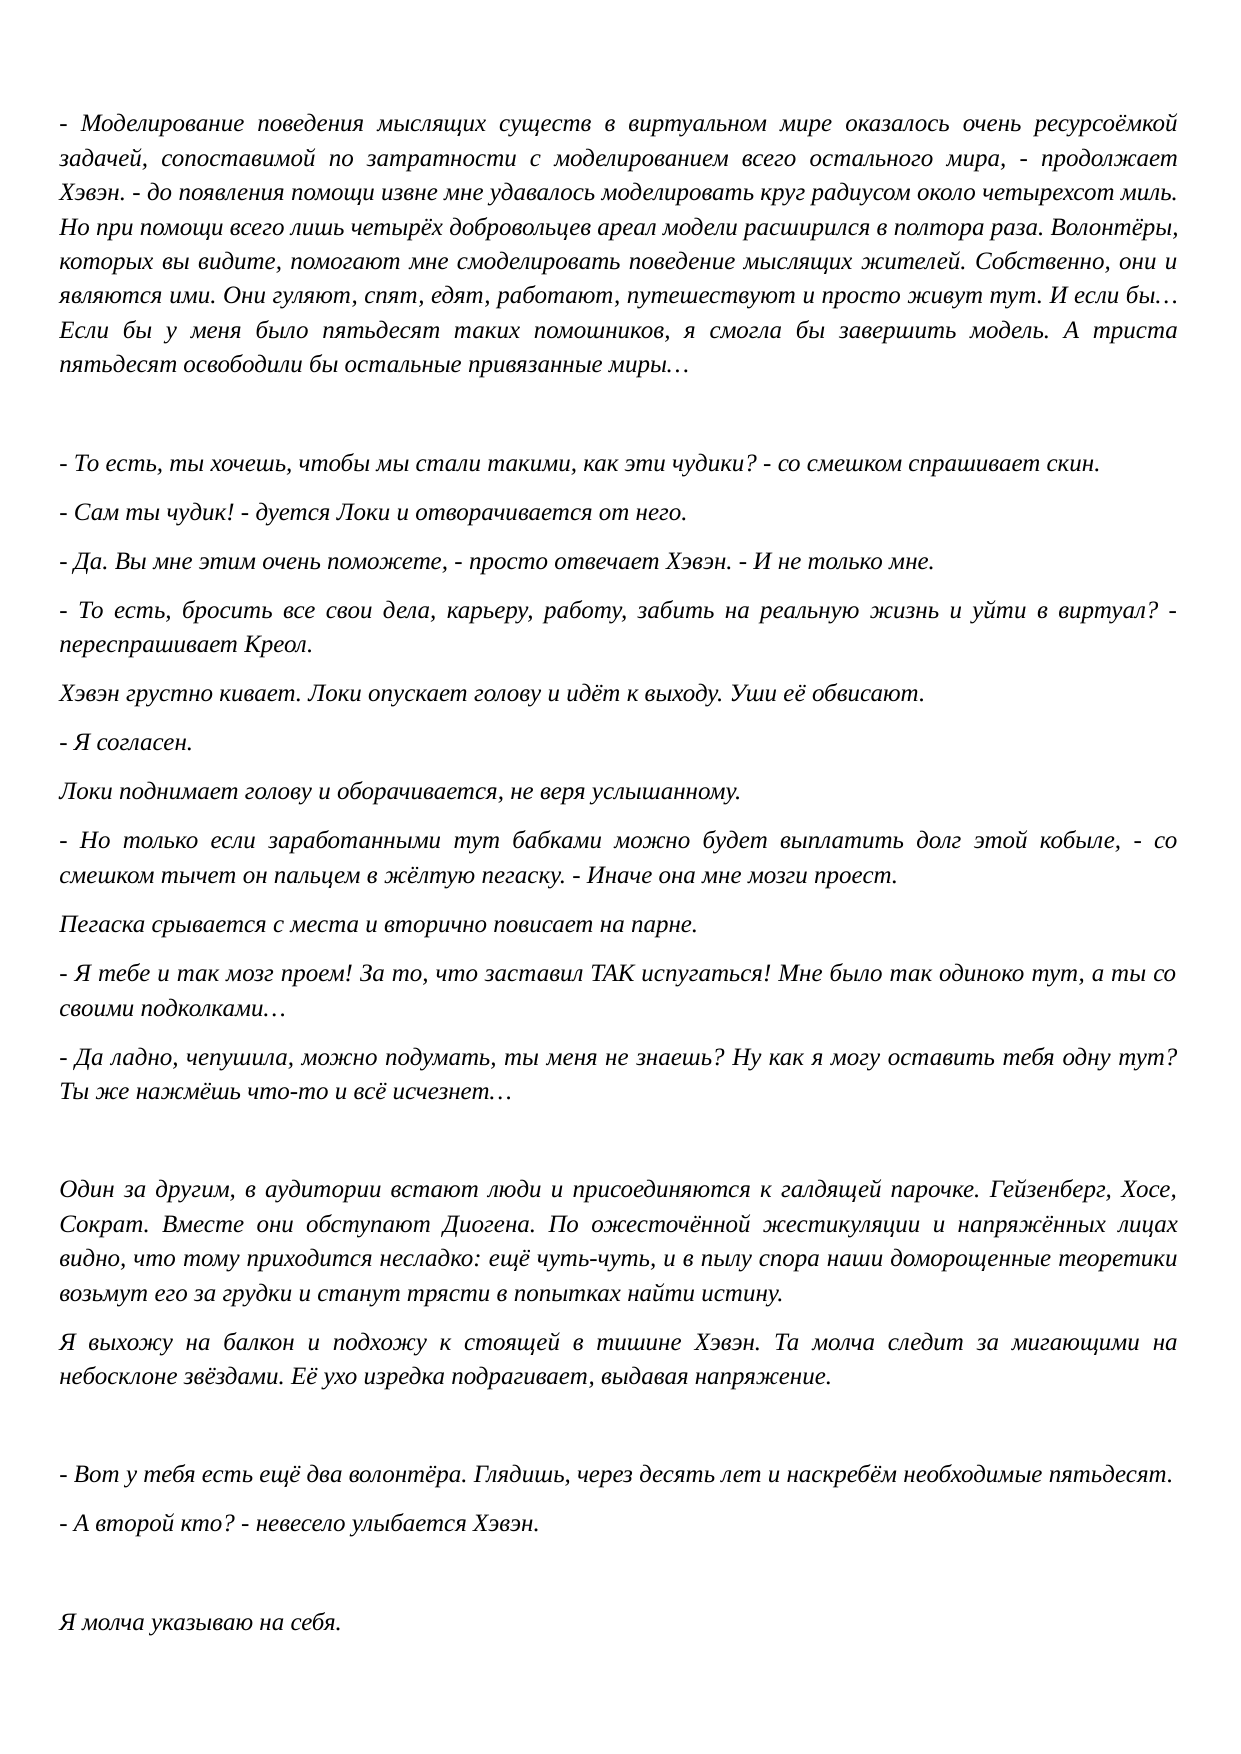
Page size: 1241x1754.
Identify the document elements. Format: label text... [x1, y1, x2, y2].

text - Я тебе и так мозг проем! За то, что заставил ТАК испугаться! Мне было так одиноко тут, а ты со своими подколками… [59, 958, 1181, 1021]
text - Но только если заработанными тут бабками можно будет выплатить долг этой кобыле, - со смешком тычет он пальцем в жёлтую пегаску. - Иначе она мне мозги проест. [59, 826, 1181, 889]
text Пегаска срывается с места и вторично повисает на парне. [59, 909, 1181, 938]
text - То есть, бросить все свои дела, карьеру, работу, забить на реальную жизнь и уйти в виртуал? - переспрашивает Креол. [59, 595, 1181, 658]
text - То есть, ты хочешь, чтобы мы стали такими, как эти чудики? - со смешком спрашивает скин. [59, 448, 1181, 476]
text Хэвэн грустно кивает. Локи опускает голову и идёт к выходу. Уши её обвисают. [59, 678, 1181, 707]
text Локи поднимает голову и оборачивается, не веря услышанному. [59, 776, 1181, 805]
text - Я согласен. [59, 727, 1181, 756]
text - Моделирование поведения мыслящих существ в виртуальном мире оказалось очень ресурсоёмкой задачей, сопоставимой по затратности с моделированием всего остального мира, - продолжает Хэвэн. - до появления помощи извне мне удавалось моделировать круг радиусом около четырехсот миль. Но при помощи всего лишь четырёх добровольцев ареал модели расширился в полтора раза. Волонтёры, которых вы видите, помогают мне смоделировать поведение мыслящих жителей. Собственно, они и являются ими. Они гуляют, спят, едят, работают, путешествуют и просто живут тут. И если бы… Если бы у меня было пятьдесят таких помошников, я смогла бы завершить модель. А триста пятьдесят освободили бы остальные привязанные миры… [59, 108, 1181, 378]
text - Да ладно, чепушила, можно подумать, ты меня не знаешь? Ну как я могу оставить тебя одну тут? Ты же нажмёшь что-то и всё исчезнет… [59, 1042, 1181, 1105]
text - А второй кто? - невесело улыбается Хэвэн. [59, 1508, 1181, 1537]
text - Да. Вы мне этим очень поможете, - просто отвечает Хэвэн. - И не только мне. [59, 546, 1181, 574]
text Я выхожу на балкон и подхожу к стоящей в тишине Хэвэн. Та молча следит за мигающими на небосклоне звёздами. Её ухо изредка подрагивает, выдавая напряжение. [59, 1327, 1181, 1390]
text - Вот у тебя есть ещё два волонтёра. Глядишь, через десять лет и наскребём необходимые пятьдесят. [59, 1459, 1181, 1488]
text - Сам ты чудик! - дуется Локи и отворачивается от него. [59, 497, 1181, 525]
text Я молча указываю на себя. [59, 1607, 1181, 1635]
text Один за другим, в аудитории встают люди и присоединяются к галдящей парочке. Гейзенберг, Хосе, Сократ. Вместе они обступают Диогена. По ожесточённой жестикуляции и напряжённых лицах видно, что тому приходится несладко: ещё чуть-чуть, и в пылу спора наши доморощенные теоретики возьмут его за грудки и станут трясти в попытках найти истину. [59, 1174, 1181, 1306]
